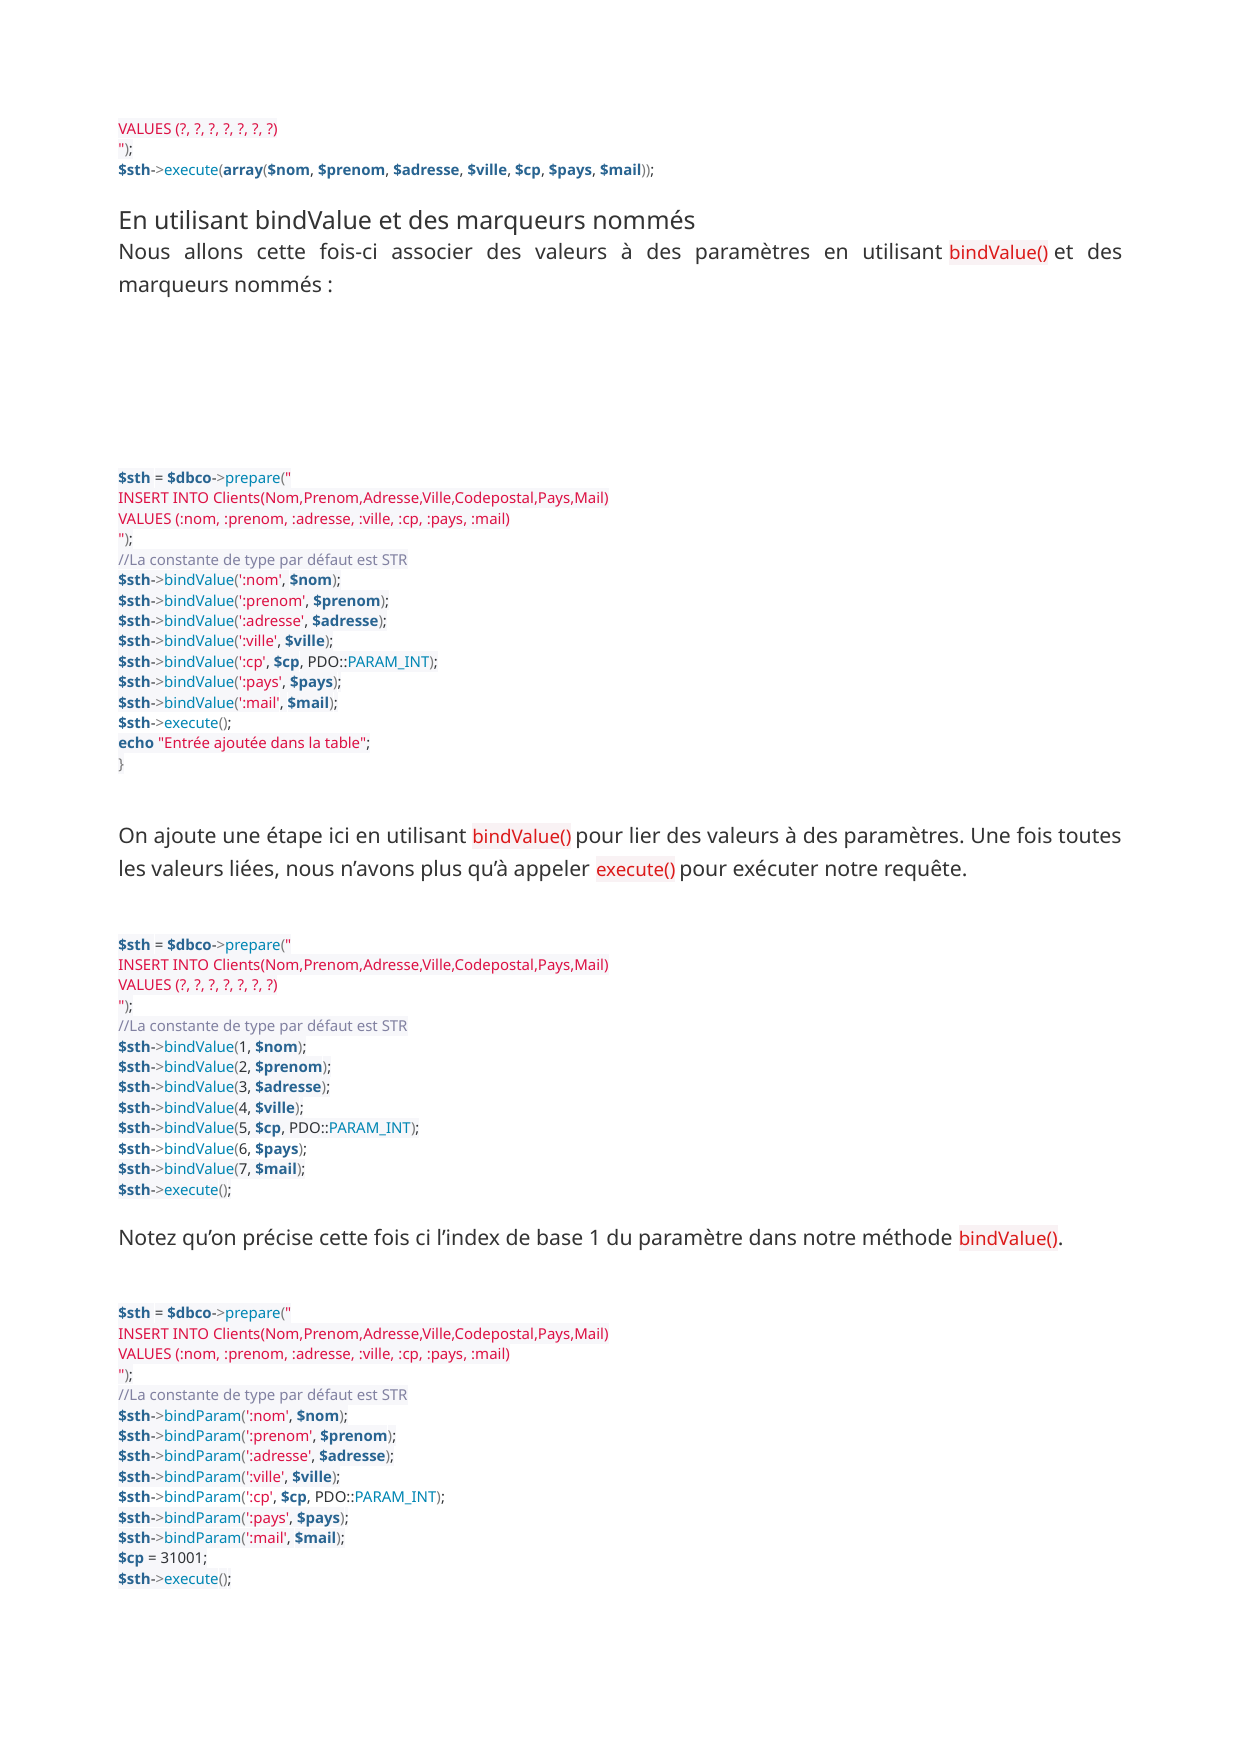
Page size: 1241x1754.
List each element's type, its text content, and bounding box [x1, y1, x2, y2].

text $sth->bindValue(2, $prenom); [118, 1056, 1122, 1077]
text //La constante de type par défaut est STR [118, 1384, 1122, 1405]
picture [428, 1491, 436, 1502]
text $sth->execute(); [118, 1568, 1122, 1589]
text //La constante de type par défaut est STR [118, 549, 1122, 569]
text $sth->bindParam(':prenom', $prenom); [118, 1425, 1122, 1446]
text $sth = $dbco->prepare(" [118, 1303, 1122, 1323]
text $sth->bindValue(7, $mail); [118, 1158, 1122, 1179]
text "); [118, 1364, 1122, 1384]
text INSERT INTO Clients(Nom,Prenom,Adresse,Ville,Codepostal,Pays,Mail) [118, 1323, 1122, 1344]
text On ajoute une étape ici en utilisant bindValue() pour lier des valeurs à des paramètres. Une fois toutes les valeurs liées, nous n’avons plus qu’à appeler execute() pour exécuter notre requête. [118, 821, 1122, 883]
text Notez qu’on précise cette fois ci l’index de base 1 du paramètre dans notre méthode bindValue(). [118, 1223, 1122, 1252]
text $sth->bindValue(6, $pays); [118, 1138, 1122, 1158]
text "); [118, 529, 1122, 549]
text $sth->bindParam(':ville', $ville); [118, 1466, 1122, 1487]
text $sth->bindParam(':cp', $cp, PDO::PARAM_INT); [118, 1487, 1122, 1507]
text $sth->bindValue(1, $nom); [118, 1036, 1122, 1056]
text $sth->bindValue(3, $adresse); [118, 1077, 1122, 1097]
text $sth = $dbco->prepare(" [118, 934, 1122, 954]
text $sth->execute(); [118, 712, 1122, 733]
text Nous allons cette fois-ci associer des valeurs à des paramètres en utilisant bindValue() et des marqueurs nommés : [118, 237, 1122, 299]
text $sth->bindValue(':pays', $pays); [118, 672, 1122, 692]
text $sth->bindValue(':mail', $mail); [118, 692, 1122, 712]
text $sth->bindValue(4, $ville); [118, 1097, 1122, 1118]
text "); [118, 138, 1122, 159]
text $sth->bindValue(':cp', $cp, PDO::PARAM_INT); [118, 651, 1122, 672]
picture [347, 1122, 352, 1133]
text //La constante de type par défaut est STR [118, 1016, 1122, 1036]
text VALUES (:nom, :prenom, :adresse, :ville, :cp, :pays, :mail) [118, 508, 1122, 529]
text "); [118, 995, 1122, 1016]
text $sth->bindParam(':pays', $pays); [118, 1507, 1122, 1527]
text $cp = 31001; [118, 1548, 1122, 1568]
text $sth->bindParam(':mail', $mail); [118, 1527, 1122, 1548]
text $sth->bindValue(':nom', $nom); [118, 569, 1122, 590]
picture [329, 1122, 334, 1133]
text $sth->execute(); [118, 1179, 1122, 1199]
text $sth->bindParam(':adresse', $adresse); [118, 1446, 1122, 1466]
text $sth->execute(array($nom, $prenom, $adresse, $ville, $cp, $pays, $mail)); [118, 159, 1122, 179]
picture [421, 656, 429, 667]
text } [118, 753, 1122, 774]
text $sth = $dbco->prepare(" [118, 467, 1122, 488]
text VALUES (:nom, :prenom, :adresse, :ville, :cp, :pays, :mail) [118, 1344, 1122, 1364]
text $sth->bindValue(':adresse', $adresse); [118, 610, 1122, 631]
text VALUES (?, ?, ?, ?, ?, ?, ?) [118, 975, 1122, 995]
text VALUES (?, ?, ?, ?, ?, ?, ?) [118, 118, 1122, 138]
text $sth->bindParam(':nom', $nom); [118, 1405, 1122, 1425]
text echo "Entrée ajoutée dans la table"; [118, 733, 1122, 753]
text $sth->bindValue(5, $cp, PDO::PARAM_INT); [118, 1118, 1122, 1138]
text $sth->bindValue(':prenom', $prenom); [118, 590, 1122, 610]
text $sth->bindValue(':ville', $ville); [118, 631, 1122, 651]
text INSERT INTO Clients(Nom,Prenom,Adresse,Ville,Codepostal,Pays,Mail) [118, 488, 1122, 508]
subtitle En utilisant bindValue et des marqueurs nommés [118, 203, 1122, 237]
text INSERT INTO Clients(Nom,Prenom,Adresse,Ville,Codepostal,Pays,Mail) [118, 954, 1122, 975]
